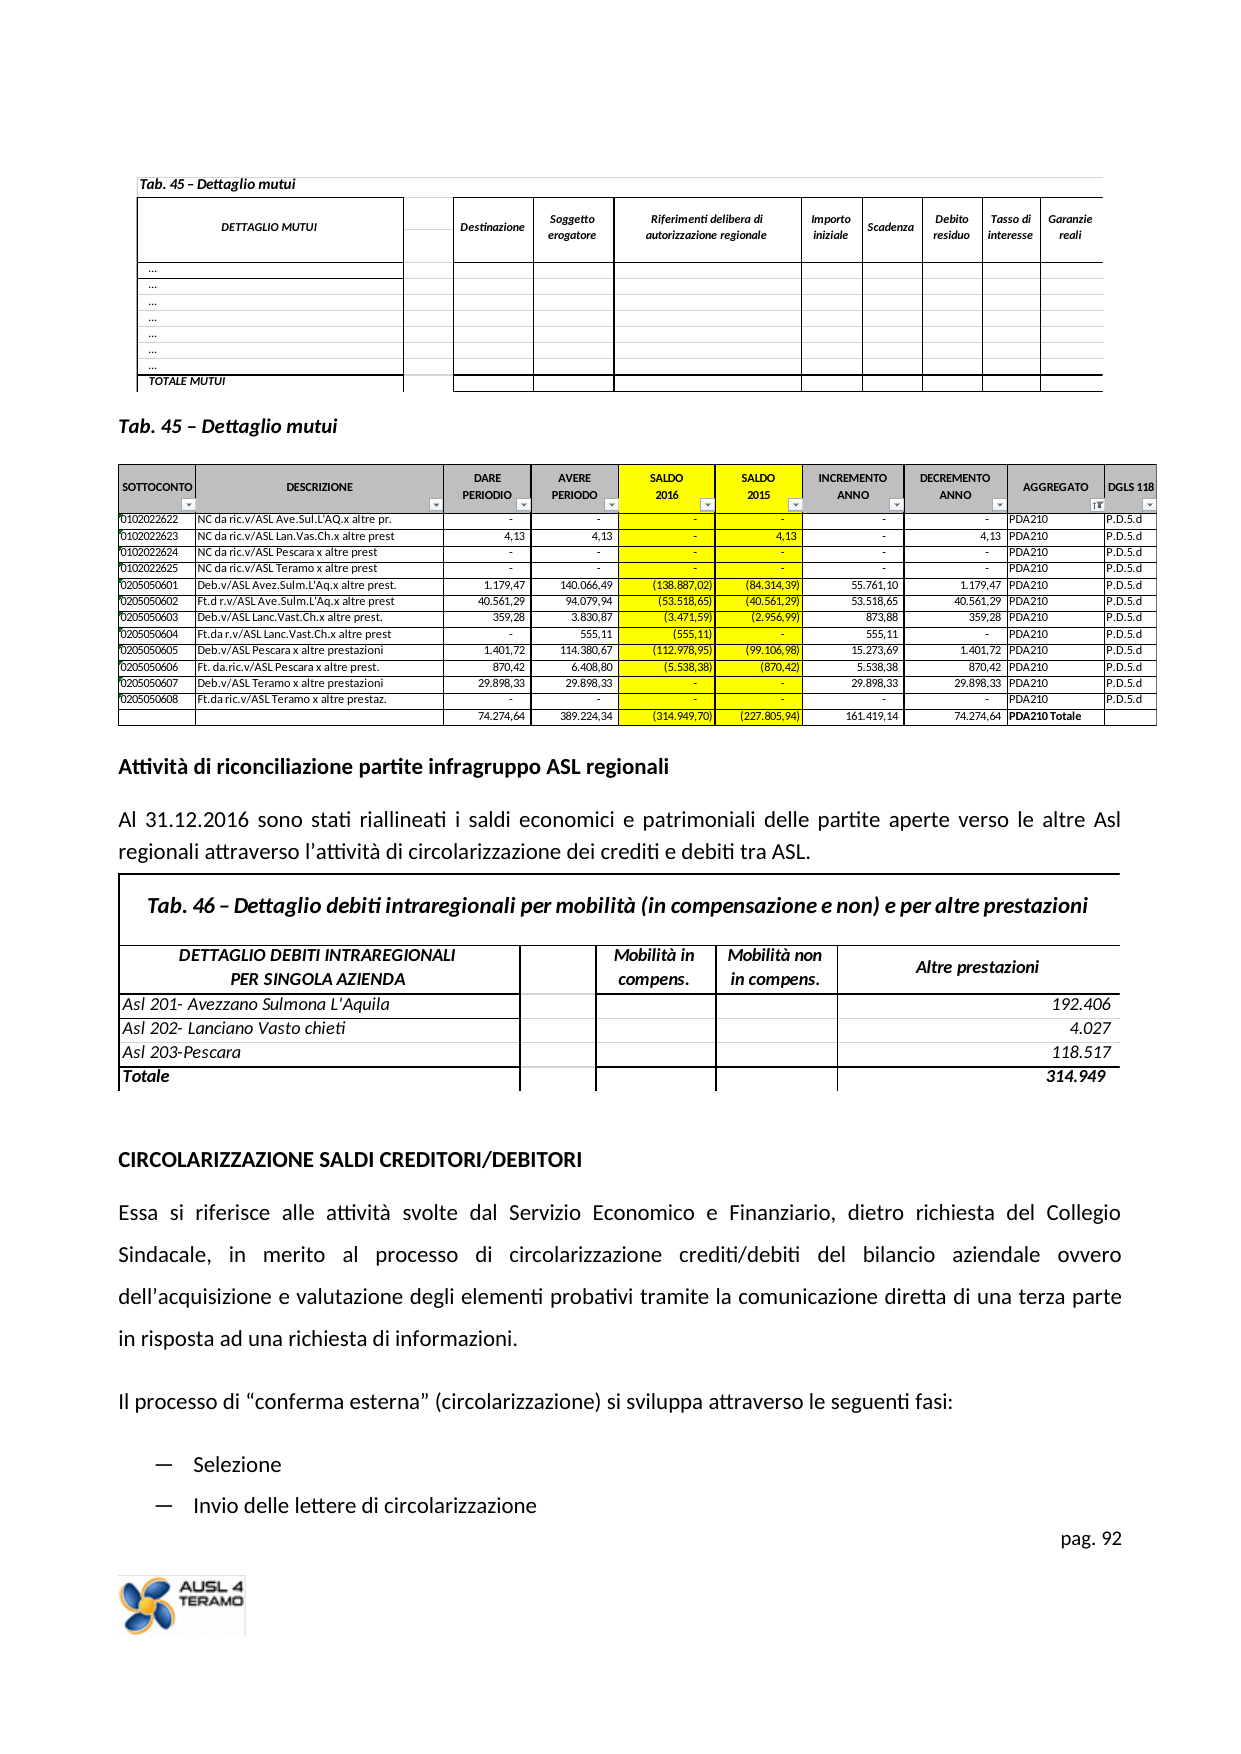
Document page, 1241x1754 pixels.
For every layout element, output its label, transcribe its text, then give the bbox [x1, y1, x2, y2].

text CIRCOLARIZZAZIONE SALDI CREDITORI/DEBITORI [118, 1145, 1122, 1173]
list Selezione [156, 1450, 1122, 1478]
text Essa si riferisce alle attività svolte dal Servizio Economico e Finanziario, dietro richiesta del Collegio Sindacale, in merito al processo di circolarizzazione crediti/debiti del bilancio aziendale ovvero dell’acquisizione e valutazione degli elementi probativi tramite la comunicazione diretta di una terza parte in risposta ad una richiesta di informazioni. [118, 1198, 1122, 1352]
text Tab. 45 – Dettaglio mutui [118, 413, 1122, 438]
text Attività di riconciliazione partite infragruppo ASL regionali [118, 752, 1004, 780]
text Al 31.12.2016 sono stati riallineati i saldi economici e patrimoniali delle partite aperte verso le altre Asl regionali attraverso l’attività di circolarizzazione dei crediti e debiti tra ASL. [118, 805, 1122, 865]
list Invio delle lettere di circolarizzazione [156, 1492, 1122, 1520]
text Il processo di “conferma esterna” (circolarizzazione) si sviluppa attraverso le seguenti fasi: [118, 1387, 1122, 1415]
